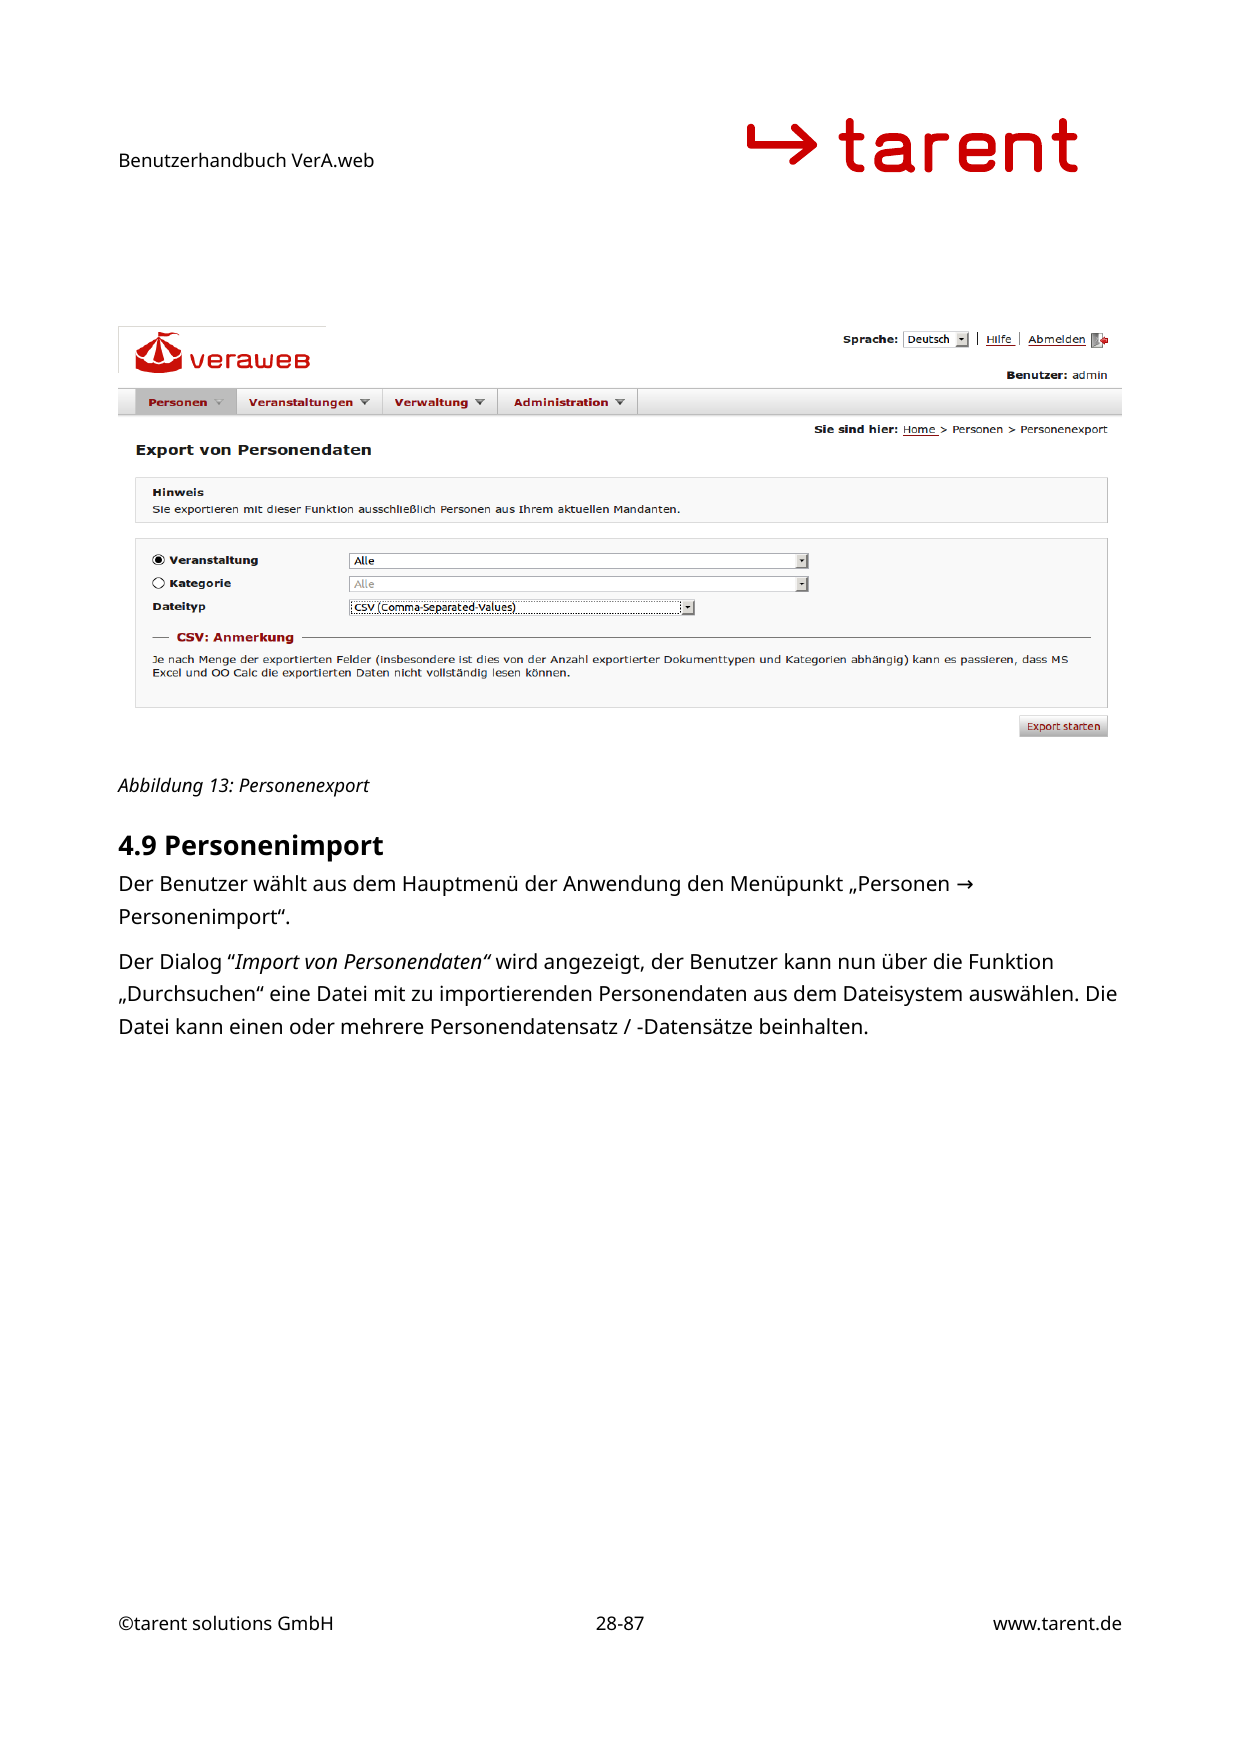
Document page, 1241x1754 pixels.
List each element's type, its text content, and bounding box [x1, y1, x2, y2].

subtitle Personenimport [118, 798, 1122, 864]
subtitle [118, 282, 1122, 314]
text Der Dialog “Import von Personendaten“ wird angezeigt, der Benutzer kann nun über die Funktion „Durchsuchen“ eine Datei mit zu importierenden Personendaten aus dem Dateisystem auswählen. Die Datei kann einen oder mehrere Personendatensatz / -Datensätze beinhalten. [118, 947, 1122, 1041]
text Abbildung 13: Personenexport [118, 745, 1122, 798]
picture [118, 326, 1122, 745]
text Der Benutzer wählt aus dem Hauptmenü der Anwendung den Menüpunkt „Personen → Personenimport“. [118, 869, 1122, 930]
